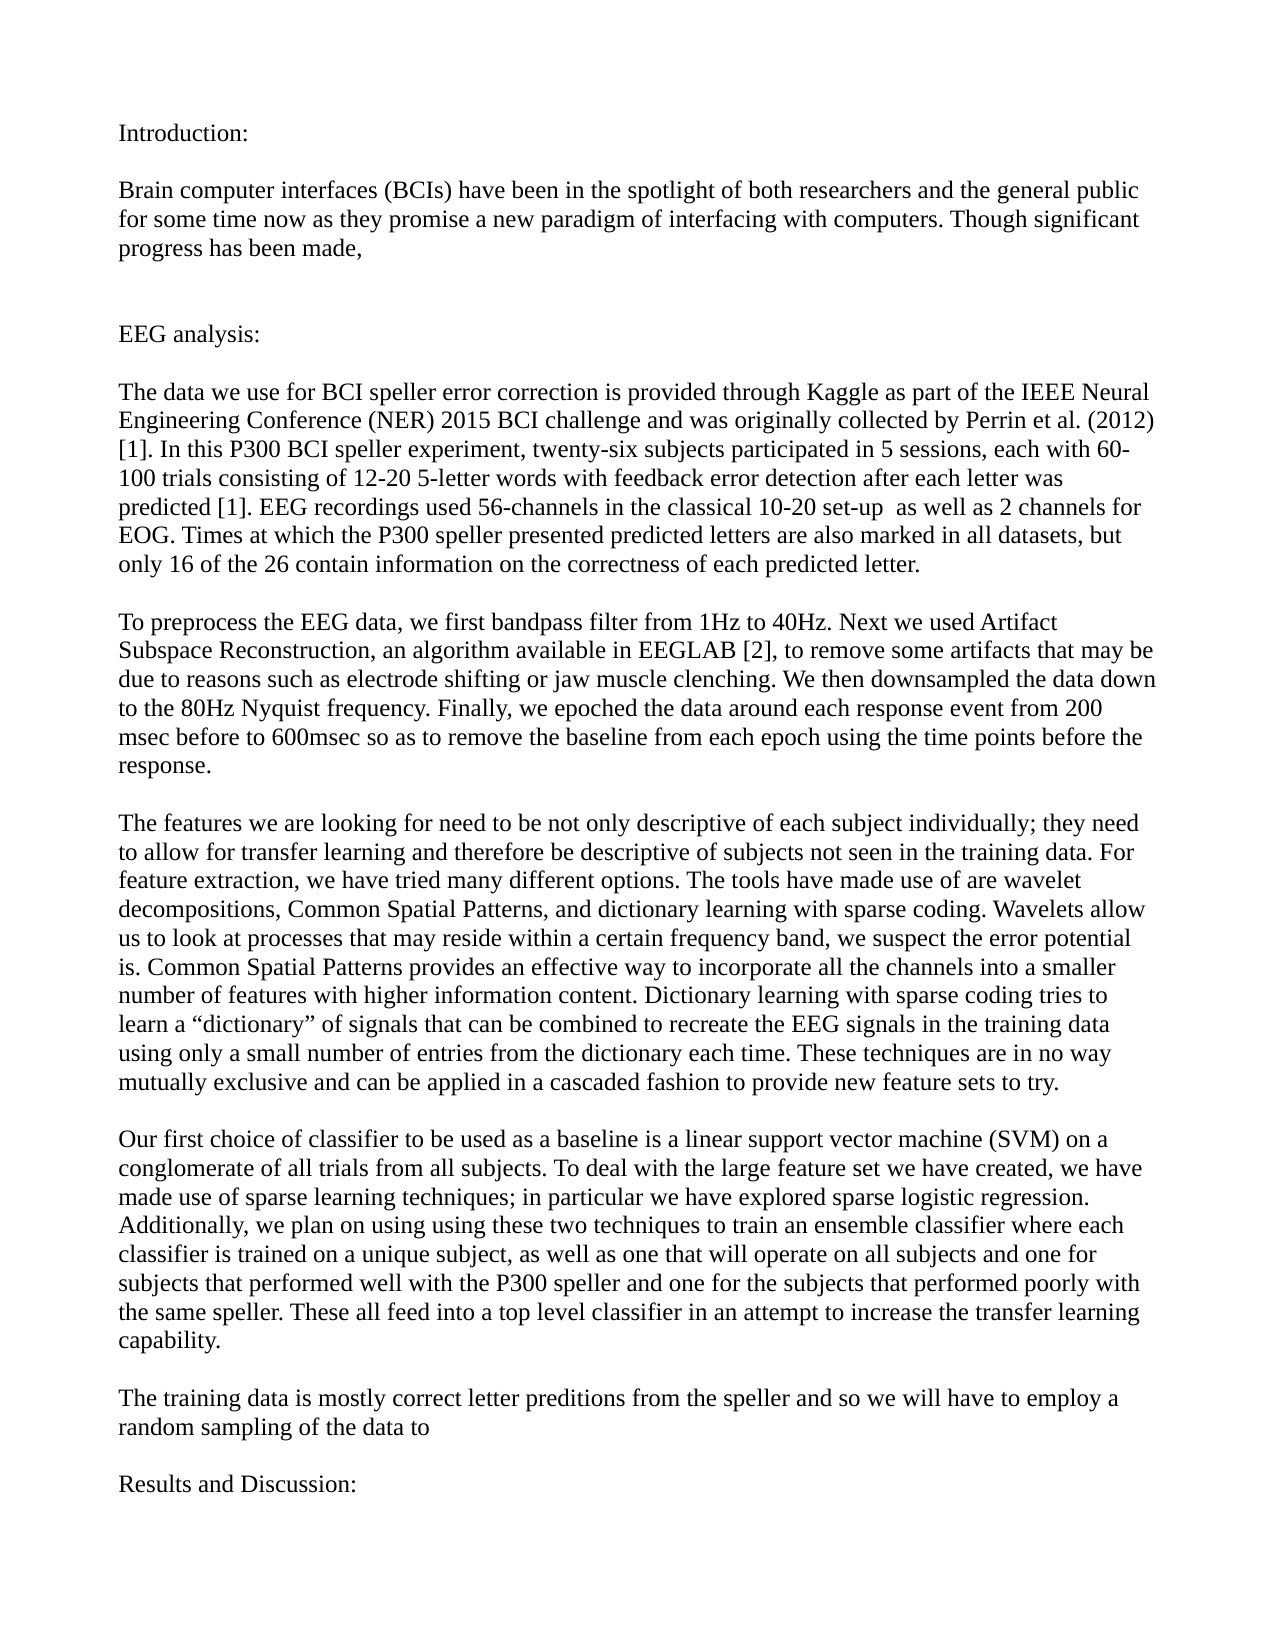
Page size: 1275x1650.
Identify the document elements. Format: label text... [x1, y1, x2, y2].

text Introduction: [118, 118, 1157, 147]
text EEG analysis: [118, 319, 1157, 348]
text The features we are looking for need to be not only descriptive of each subject individually; they need to allow for transfer learning and therefore be descriptive of subjects not seen in the training data. For feature extraction, we have tried many different options. The tools have made use of are wavelet decompositions, Common Spatial Patterns, and dictionary learning with sparse coding. Wavelets allow us to look at processes that may reside within a certain frequency band, we suspect the error potential is. Common Spatial Patterns provides an effective way to incorporate all the channels into a smaller number of features with higher information content. Dictionary learning with sparse coding tries to learn a “dictionary” of signals that can be combined to recreate the EEG signals in the training data using only a small number of entries from the dictionary each time. These techniques are in no way mutually exclusive and can be applied in a cascaded fashion to provide new feature sets to try. [118, 808, 1157, 1096]
text The training data is mostly correct letter preditions from the speller and so we will have to employ a random sampling of the data to [118, 1383, 1157, 1441]
text Our first choice of classifier to be used as a baseline is a linear support vector machine (SVM) on a conglomerate of all trials from all subjects. To deal with the large feature set we have created, we have made use of sparse learning techniques; in particular we have explored sparse logistic regression. Additionally, we plan on using using these two techniques to train an ensemble classifier where each classifier is trained on a unique subject, as well as one that will operate on all subjects and one for subjects that performed well with the P300 speller and one for the subjects that performed poorly with the same speller. These all feed into a top level classifier in an attempt to increase the transfer learning capability. [118, 1124, 1157, 1354]
text Brain computer interfaces (BCIs) have been in the spotlight of both researchers and the general public for some time now as they promise a new paradigm of interfacing with computers. Though significant progress has been made, [118, 176, 1157, 262]
text To preprocess the EEG data, we first bandpass filter from 1Hz to 40Hz. Next we used Artifact Subspace Reconstruction, an algorithm available in EEGLAB [2], to remove some artifacts that may be due to reasons such as electrode shifting or jaw muscle clenching. We then downsampled the data down to the 80Hz Nyquist frequency. Finally, we epoched the data around each response event from 200 msec before to 600msec so as to remove the baseline from each epoch using the time points before the response. [118, 607, 1157, 779]
text Results and Discussion: [118, 1469, 1157, 1498]
text The data we use for BCI speller error correction is provided through Kaggle as part of the IEEE Neural Engineering Conference (NER) 2015 BCI challenge and was originally collected by Perrin et al. (2012) [1]. In this P300 BCI speller experiment, twenty-six subjects participated in 5 sessions, each with 60-100 trials consisting of 12-20 5-letter words with feedback error detection after each letter was predicted [1]. EEG recordings used 56-channels in the classical 10-20 set-up as well as 2 channels for EOG. Times at which the P300 speller presented predicted letters are also marked in all datasets, but only 16 of the 26 contain information on the correctness of each predicted letter. [118, 377, 1157, 578]
